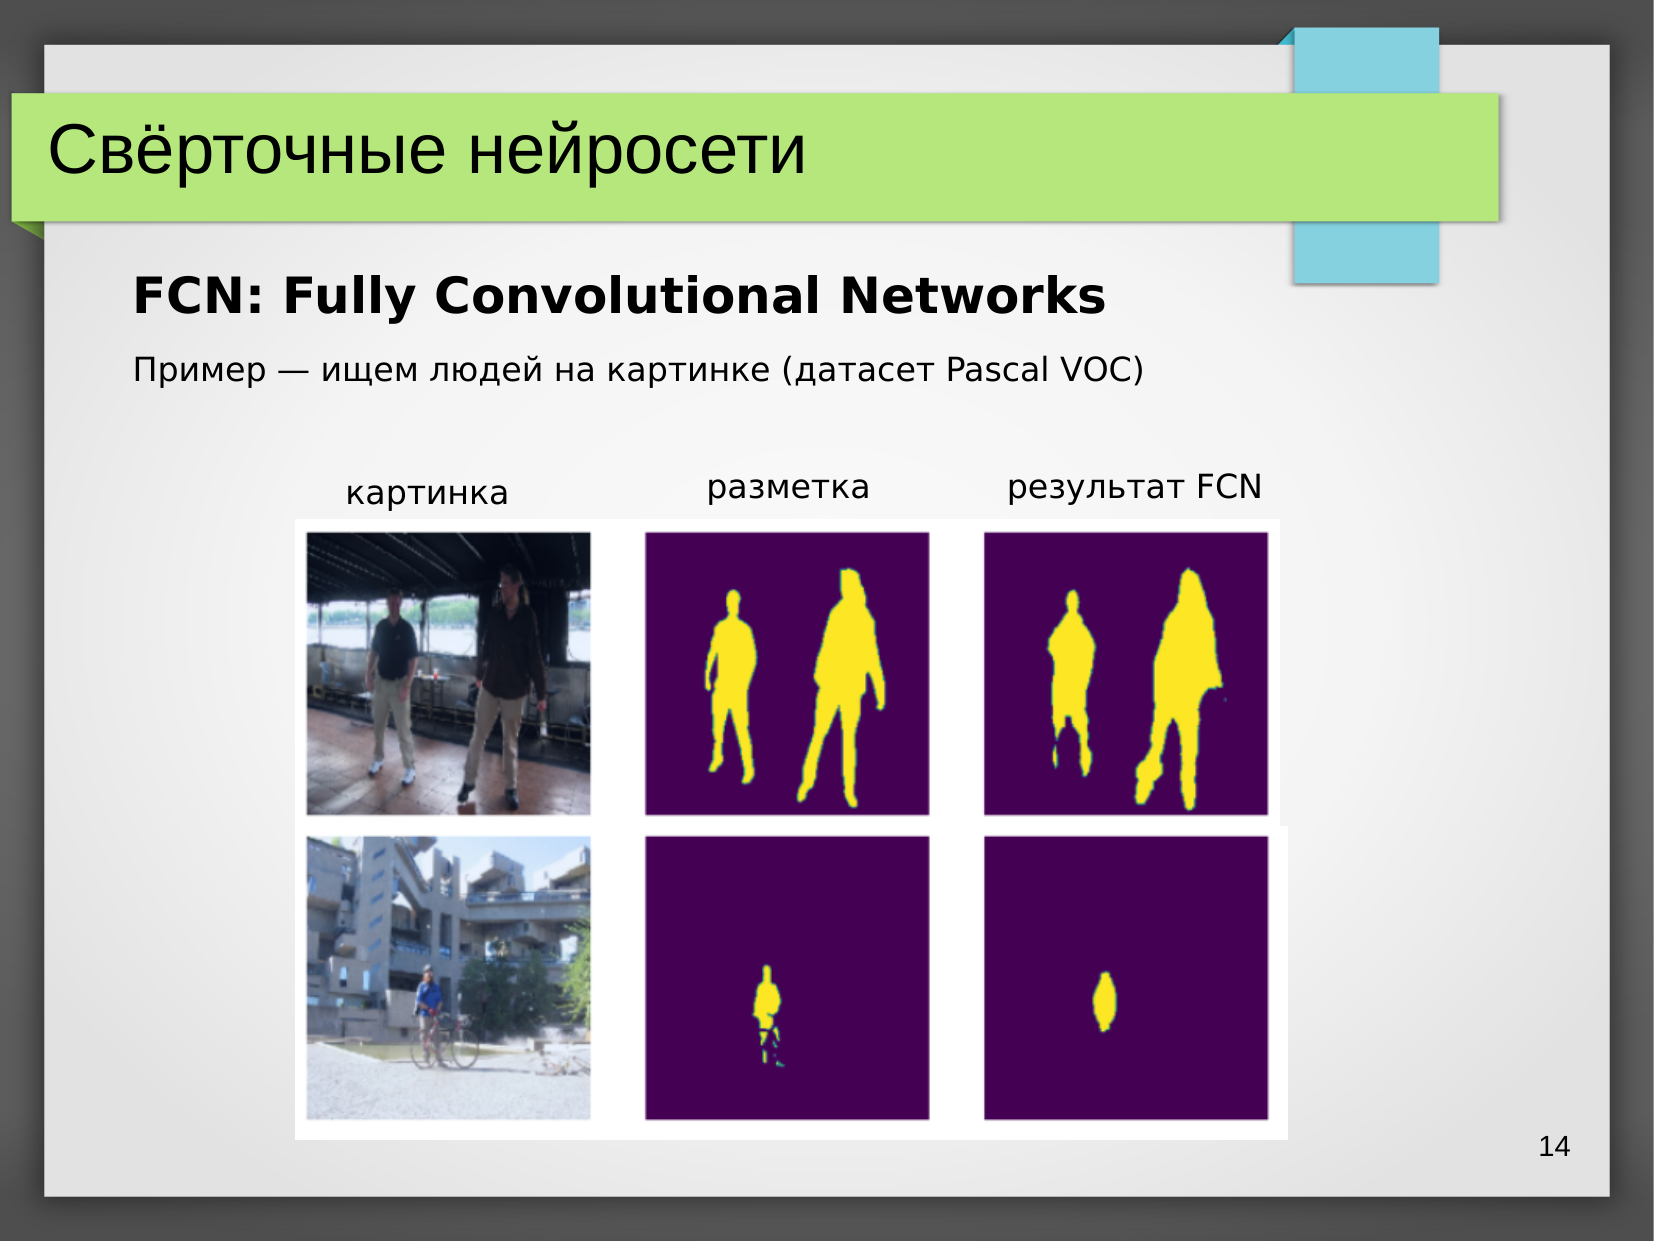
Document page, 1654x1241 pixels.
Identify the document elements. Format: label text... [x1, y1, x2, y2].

text_box разметка [691, 460, 886, 515]
text_box FCN: Fully Convolutional Networks Пример — ищем людей на картинке (датасет Pascal VOC) [117, 259, 1264, 397]
title Свёрточные нейросети [47, 96, 1536, 201]
picture [0, 0, 1654, 1241]
text_box картинка [330, 466, 544, 520]
text_box результат FCN [992, 460, 1288, 520]
